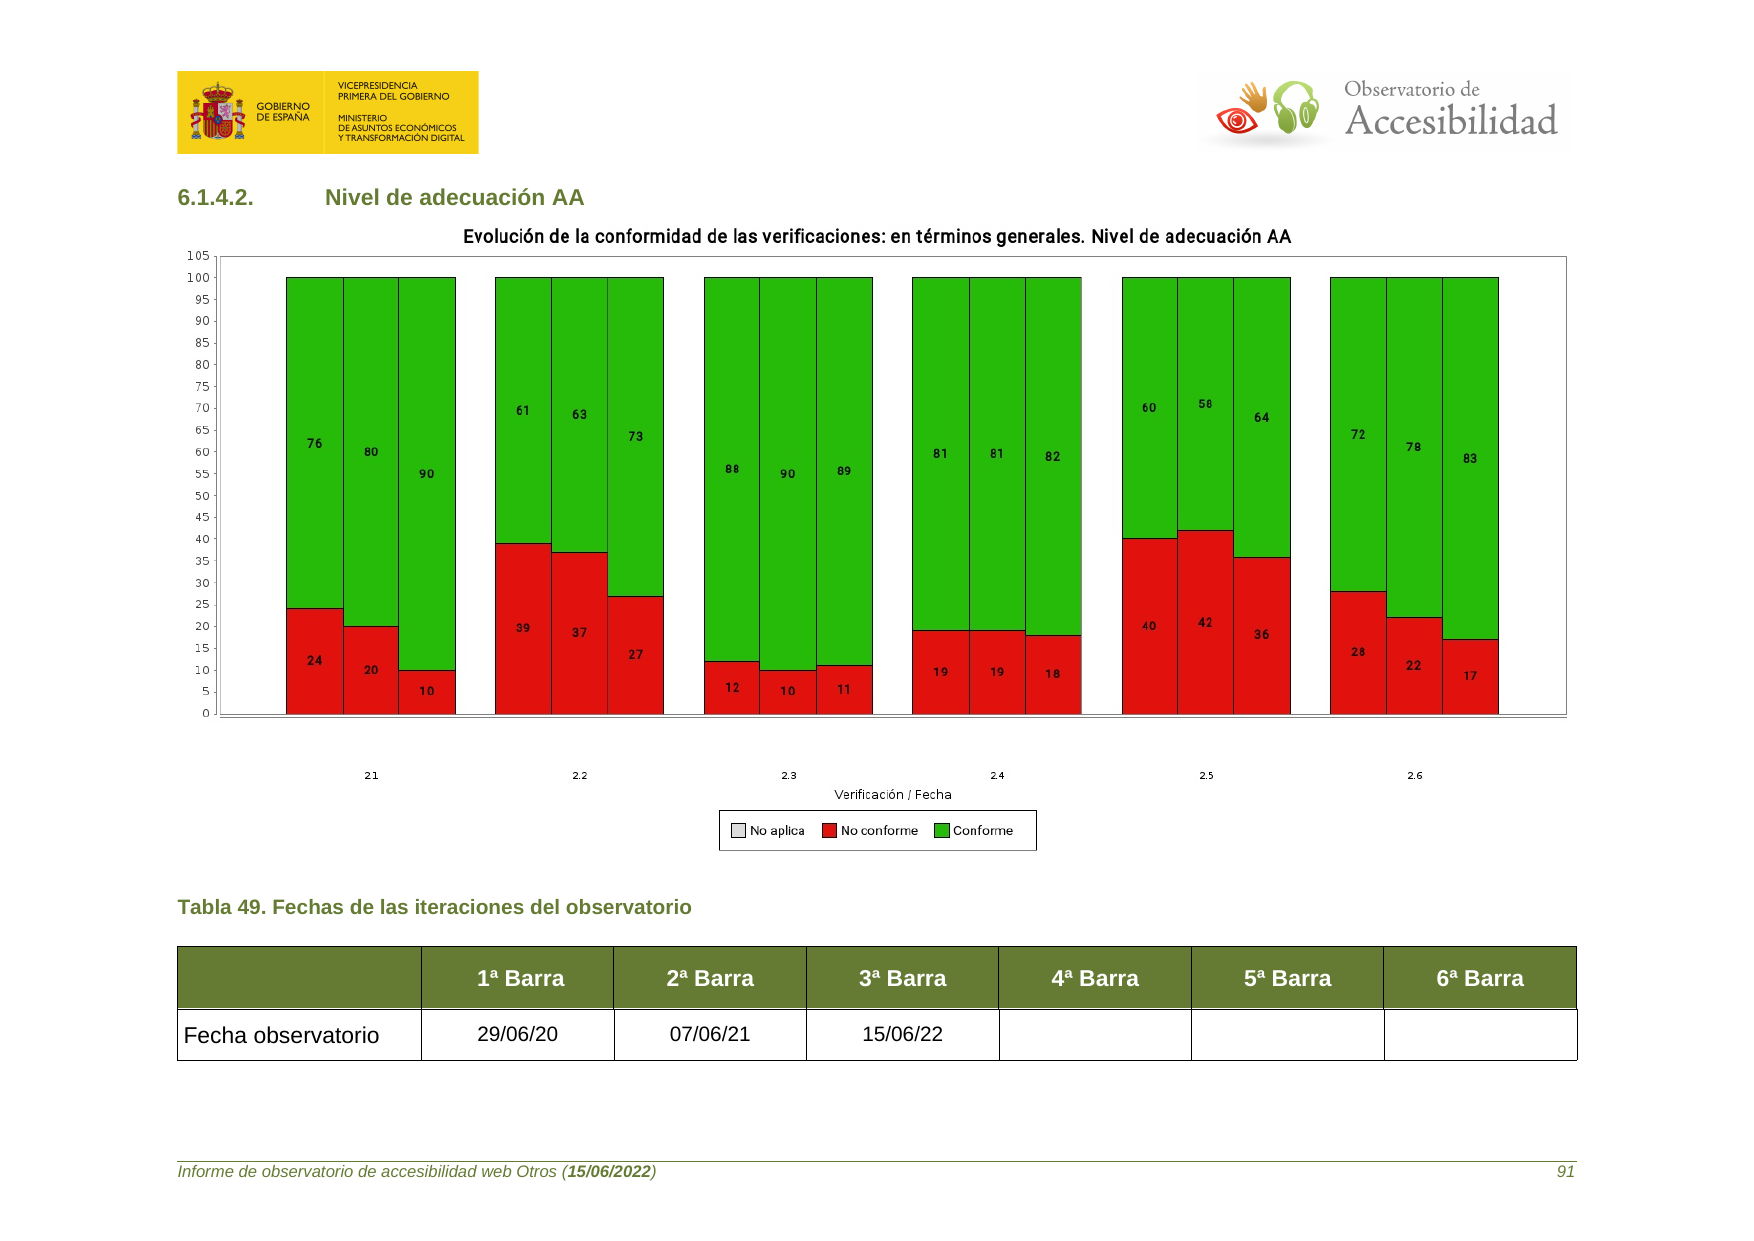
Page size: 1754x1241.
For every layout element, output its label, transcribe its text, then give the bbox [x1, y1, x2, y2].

picture [177, 71, 479, 154]
table_cell [1385, 1010, 1577, 1060]
table_header 2ª Barra [614, 947, 806, 1008]
picture [177, 225, 1577, 851]
text Tabla 16. Fechas de las iteraciones del observatorio [177, 895, 1577, 919]
table_cell [1192, 1010, 1384, 1060]
table_header 1ª Barra [422, 947, 613, 1008]
table_cell 07/06/21 [615, 1010, 806, 1060]
table_header [178, 947, 421, 1008]
table_cell [1000, 1010, 1191, 1060]
table_header 4ª Barra [999, 947, 1191, 1008]
subtitle Nivel de adecuación AA [177, 184, 1577, 211]
table_cell 29/06/20 [422, 1010, 614, 1060]
table_header 6ª Barra [1384, 947, 1576, 1008]
table_header 3ª Barra [807, 947, 998, 1008]
picture [1196, 72, 1572, 154]
table_cell Fecha observatorio [178, 1010, 421, 1060]
table_cell 15/06/22 [807, 1010, 999, 1060]
table_header 5ª Barra [1192, 947, 1383, 1008]
